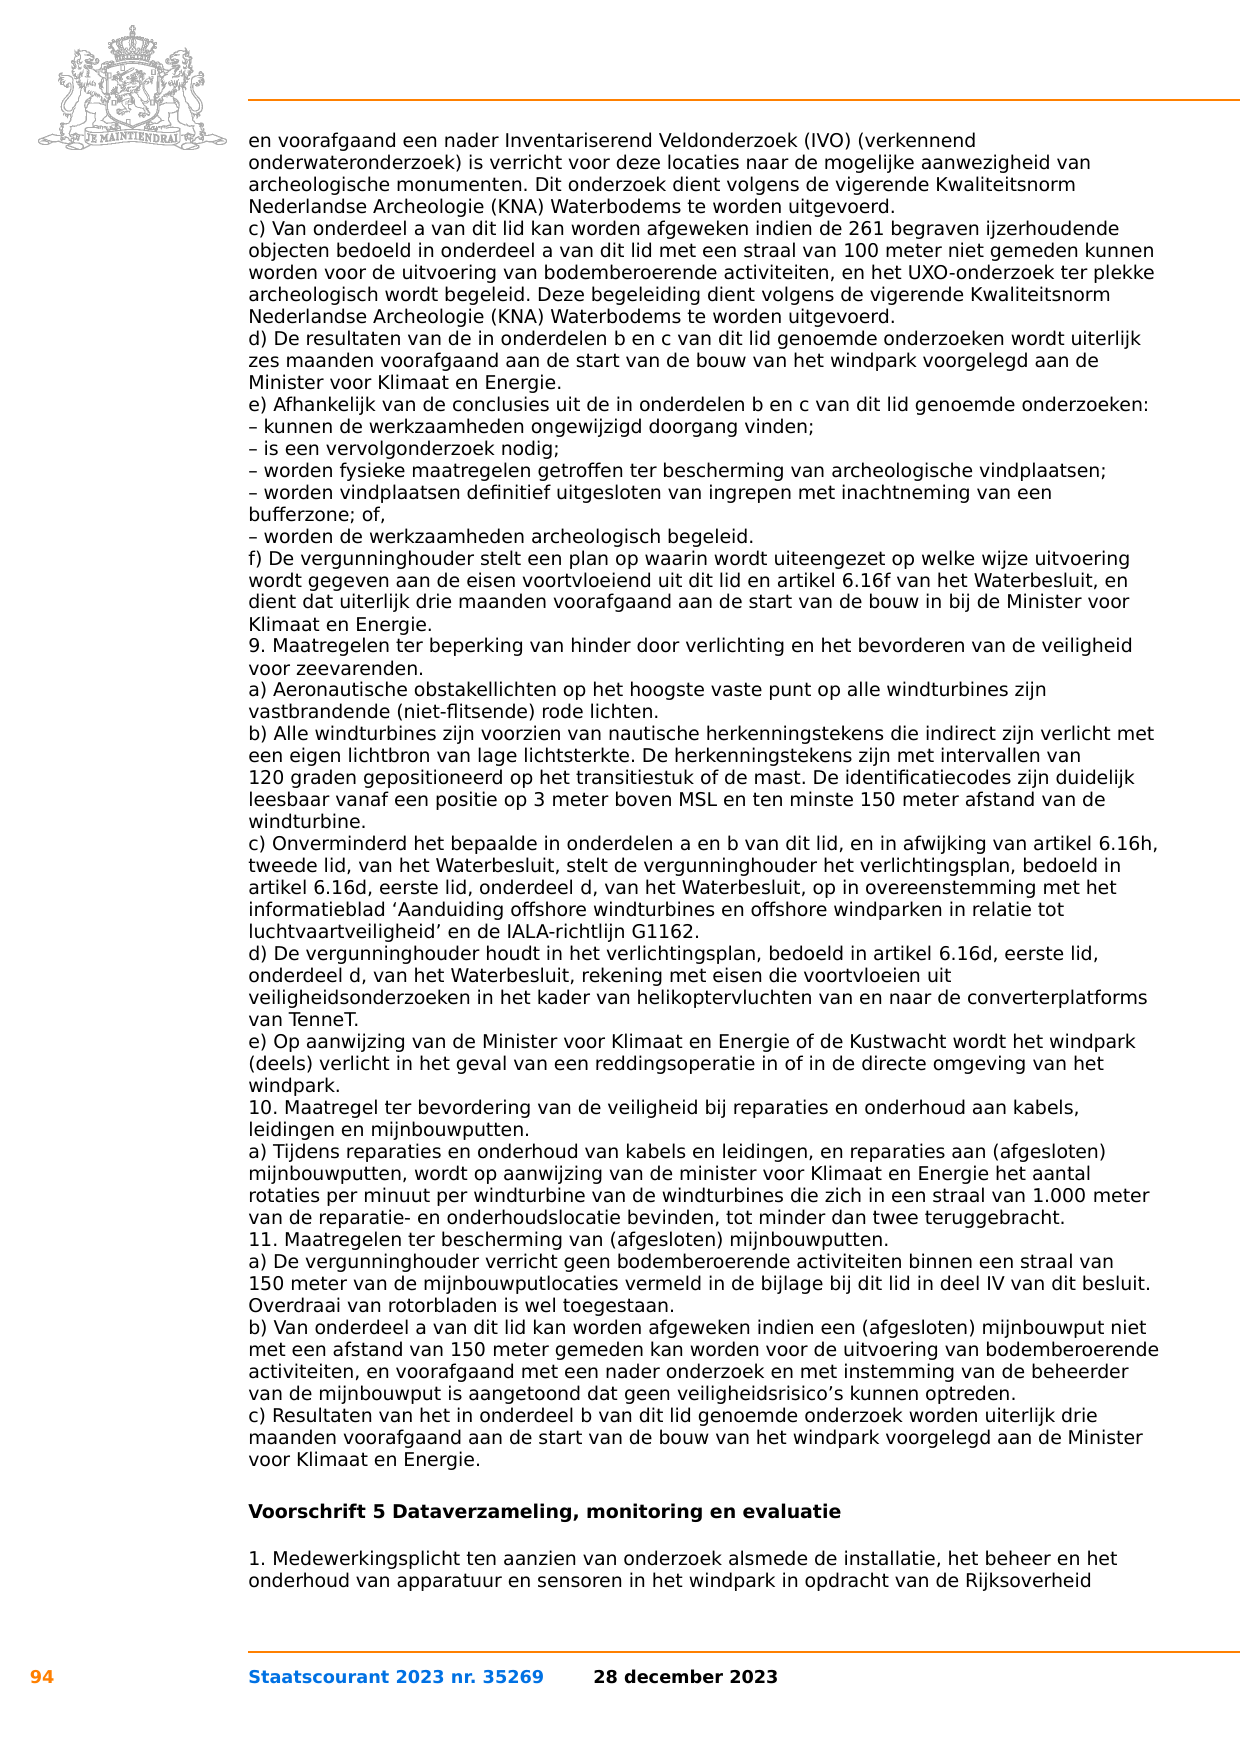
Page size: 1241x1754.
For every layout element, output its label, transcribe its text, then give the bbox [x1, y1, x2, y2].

text – worden vindplaatsen definitief uitgesloten van ingrepen met inachtneming van een bufferzone; of, [248, 482, 1163, 526]
text – worden de werkzaamheden archeologisch begeleid. [248, 526, 1163, 547]
text 10. Maatregel ter bevordering van de veiligheid bij reparaties en onderhoud aan kabels, leidingen en mijnbouwputten. [248, 1097, 1163, 1141]
text c) Resultaten van het in onderdeel b van dit lid genoemde onderzoek worden uiterlijk drie maanden voorafgaand aan de start van de bouw van het windpark voorgelegd aan de Minister voor Klimaat en Energie. [248, 1405, 1163, 1471]
text a) Tijdens reparaties en onderhoud van kabels en leidingen, en reparaties aan (afgesloten) mijnbouwputten, wordt op aanwijzing van de minister voor Klimaat en Energie het aantal rotaties per minuut per windturbine van de windturbines die zich in een straal van 1.000 meter van de reparatie- en onderhoudslocatie bevinden, tot minder dan twee teruggebracht. [248, 1141, 1163, 1229]
text c) Onverminderd het bepaalde in onderdelen a en b van dit lid, en in afwijking van artikel 6.16h, tweede lid, van het Waterbesluit, stelt de vergunninghouder het verlichtingsplan, bedoeld in artikel 6.16d, eerste lid, onderdeel d, van het Waterbesluit, op in overeenstemming met het informatieblad ‘Aanduiding offshore windturbines en offshore windparken in relatie tot luchtvaartveiligheid’ en de IALA-richtlijn G1162. [248, 833, 1163, 943]
text – worden fysieke maatregelen getroffen ter bescherming van archeologische vindplaatsen; [248, 459, 1163, 482]
text 11. Maatregelen ter bescherming van (afgesloten) mijnbouwputten. [248, 1229, 1163, 1251]
text f) De vergunninghouder stelt een plan op waarin wordt uiteengezet op welke wijze uitvoering wordt gegeven aan de eisen voortvloeiend uit dit lid en artikel 6.16f van het Waterbesluit, en dient dat uiterlijk drie maanden voorafgaand aan de start van de bouw in bij de Minister voor Klimaat en Energie. [248, 547, 1163, 635]
text b) Van onderdeel a van dit lid kan worden afgeweken indien een (afgesloten) mijnbouwput niet met een afstand van 150 meter gemeden kan worden voor de uitvoering van bodemberoerende activiteiten, en voorafgaand met een nader onderzoek en met instemming van de beheerder van de mijnbouwput is aangetoond dat geen veiligheidsrisico’s kunnen optreden. [248, 1317, 1163, 1405]
text d) De resultaten van de in onderdelen b en c van dit lid genoemde onderzoeken wordt uiterlijk zes maanden voorafgaand aan de start van de bouw van het windpark voorgelegd aan de Minister voor Klimaat en Energie. [248, 328, 1163, 394]
text d) De vergunninghouder houdt in het verlichtingsplan, bedoeld in artikel 6.16d, eerste lid, onderdeel d, van het Waterbesluit, rekening met eisen die voortvloeien uit veiligheidsonderzoeken in het kader van helikoptervluchten van en naar de converterplatforms van TenneT. [248, 943, 1163, 1031]
text a) De vergunninghouder verricht geen bodemberoerende activiteiten binnen een straal van 150 meter van de mijnbouwputlocaties vermeld in de bijlage bij dit lid in deel IV van dit besluit. Overdraai van rotorbladen is wel toegestaan. [248, 1251, 1163, 1317]
text b) Alle windturbines zijn voorzien van nautische herkenningstekens die indirect zijn verlicht met een eigen lichtbron van lage lichtsterkte. De herkenningstekens zijn met intervallen van 120 graden gepositioneerd op het transitiestuk of de mast. De identificatiecodes zijn duidelijk leesbaar vanaf een positie op 3 meter boven MSL en ten minste 150 meter afstand van de windturbine. [248, 723, 1163, 833]
text c) Van onderdeel a van dit lid kan worden afgeweken indien de 261 begraven ijzerhoudende objecten bedoeld in onderdeel a van dit lid met een straal van 100 meter niet gemeden kunnen worden voor de uitvoering van bodemberoerende activiteiten, en het UXO-onderzoek ter plekke archeologisch wordt begeleid. Deze begeleiding dient volgens de vigerende Kwaliteitsnorm Nederlandse Archeologie (KNA) Waterbodems te worden uitgevoerd. [248, 218, 1163, 328]
text e) Afhankelijk van de conclusies uit de in onderdelen b en c van dit lid genoemde onderzoeken: [248, 394, 1163, 416]
picture [38, 25, 227, 150]
text – is een vervolgonderzoek nodig; [248, 438, 1163, 459]
text a) Aeronautische obstakellichten op het hoogste vaste punt op alle windturbines zijn vastbrandende (niet-flitsende) rode lichten. [248, 679, 1163, 723]
subtitle Voorschrift 5 Dataverzameling, monitoring en evaluatie [248, 1501, 1163, 1523]
text – kunnen de werkzaamheden ongewijzigd doorgang vinden; [248, 416, 1163, 438]
text e) Op aanwijzing van de Minister voor Klimaat en Energie of de Kustwacht wordt het windpark (deels) verlicht in het geval van een reddingsoperatie in of in de directe omgeving van het windpark. [248, 1031, 1163, 1097]
text 9. Maatregelen ter beperking van hinder door verlichting en het bevorderen van de veiligheid voor zeevarenden. [248, 635, 1163, 679]
text en voorafgaand een nader Inventariserend Veldonderzoek (IVO) (verkennend onderwateronderzoek) is verricht voor deze locaties naar de mogelijke aanwezigheid van archeologische monumenten. Dit onderzoek dient volgens de vigerende Kwaliteitsnorm Nederlandse Archeologie (KNA) Waterbodems te worden uitgevoerd. [248, 130, 1163, 218]
text 1. Medewerkingsplicht ten aanzien van onderzoek alsmede de installatie, het beheer en het onderhoud van apparatuur en sensoren in het windpark in opdracht van de Rijksoverheid [248, 1548, 1163, 1592]
